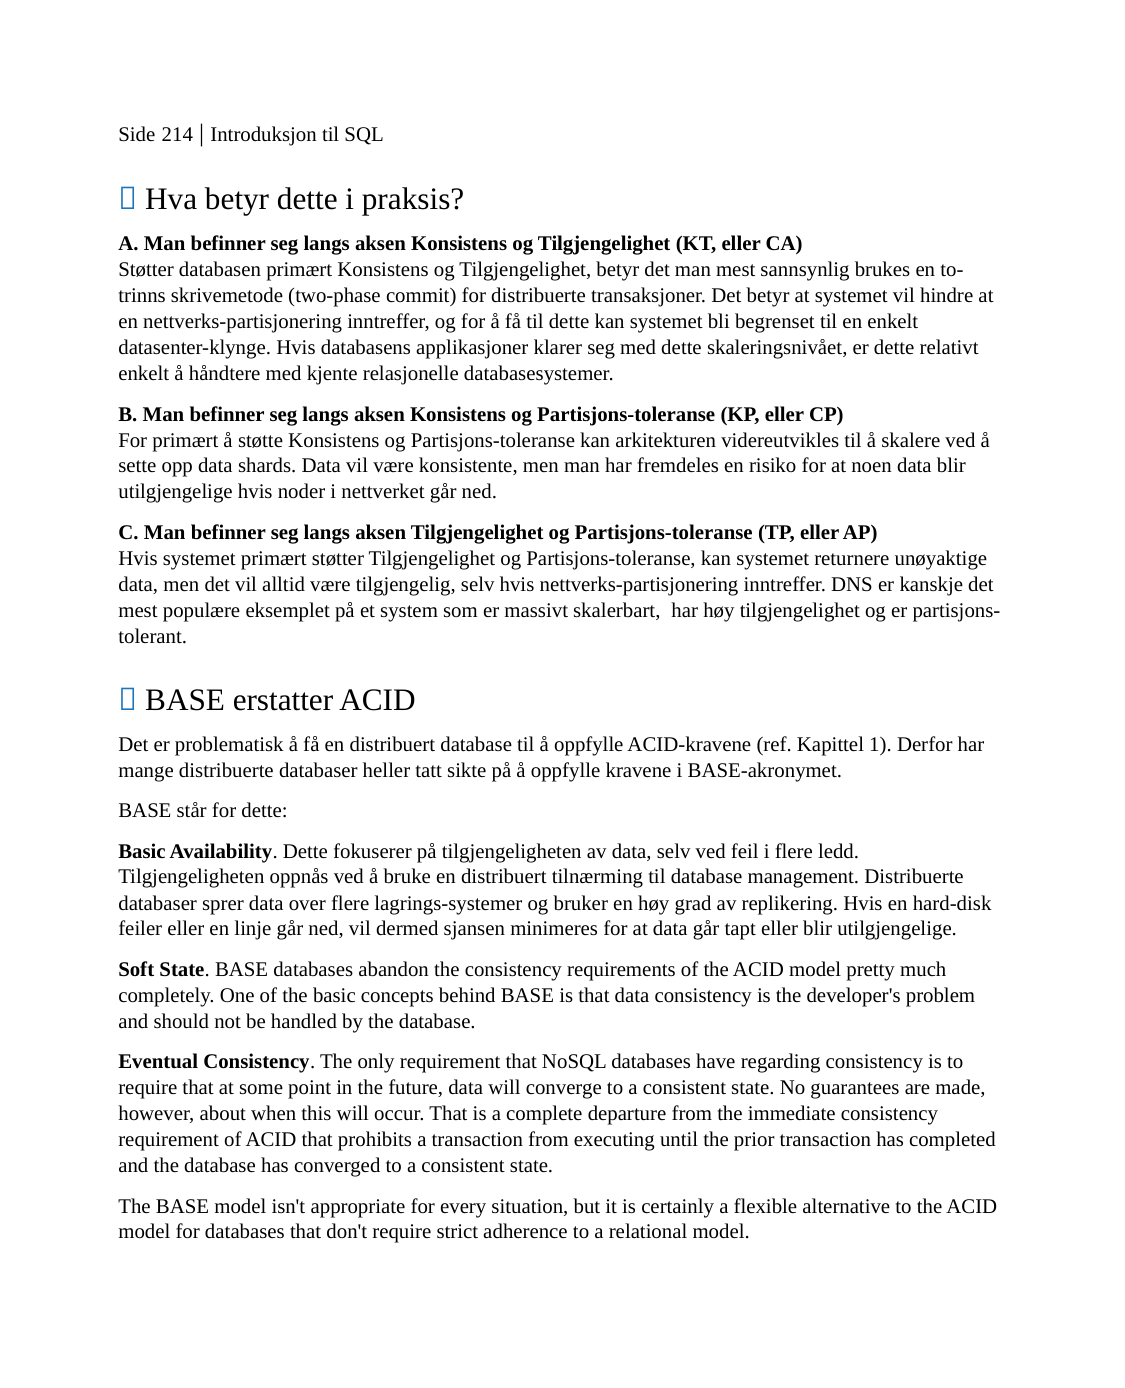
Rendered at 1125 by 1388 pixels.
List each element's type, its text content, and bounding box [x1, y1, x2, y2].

subtitle  BASE erstatter ACID [118, 677, 1007, 719]
text Det er problematisk å få en distribuert database til å oppfylle ACID-kravene (ref. Kapittel 1). Derfor har mange distribuerte databaser heller tatt sikte på å oppfylle kravene i BASE-akronymet. [118, 732, 1007, 782]
text BASE står for dette: [118, 798, 1007, 822]
subtitle  Hva betyr dette i praksis? [118, 176, 1007, 219]
text C. Man befinner seg langs aksen Tilgjengelighet og Partisjons-toleranse (TP, eller AP) Hvis systemet primært støtter Tilgjengelighet og Partisjons-toleranse, kan systemet returnere unøyaktige data, men det vil alltid være tilgjengelig, selv hvis nettverks-partisjonering inntreffer. DNS er kanskje det mest populære eksemplet på et system som er massivt skalerbart, har høy tilgjengelighet og er partisjons-tolerant. [118, 520, 1007, 648]
text B. Man befinner seg langs aksen Konsistens og Partisjons-toleranse (KP, eller CP) For primært å støtte Konsistens og Partisjons-toleranse kan arkitekturen videreutvikles til å skalere ved å sette opp data shards. Data vil være konsistente, men man har fremdeles en risiko for at noen data blir utilgjengelige hvis noder i nettverket går ned. [118, 402, 1007, 503]
text The BASE model isn't appropriate for every situation, but it is certainly a flexible alternative to the ACID model for databases that don't require strict adherence to a relational model. [118, 1193, 1007, 1243]
text Eventual Consistency. The only requirement that NoSQL databases have regarding consistency is to require that at some point in the future, data will converge to a consistent state. No guarantees are made, however, about when this will occur. That is a complete departure from the immediate consistency requirement of ACID that prohibits a transaction from executing until the prior transaction has completed and the database has converged to a consistent state. [118, 1049, 1007, 1177]
text Basic Availability. Dette fokuserer på tilgjengeligheten av data, selv ved feil i flere ledd. Tilgjengeligheten oppnås ved å bruke en distribuert tilnærming til database management. Distribuerte databaser sprer data over flere lagrings-systemer og bruker en høy grad av replikering. Hvis en hard-disk feiler eller en linje går ned, vil dermed sjansen minimeres for at data går tapt eller blir utilgjengelige. [118, 838, 1007, 940]
text Soft State. BASE databases abandon the consistency requirements of the ACID model pretty much completely. One of the basic concepts behind BASE is that data consistency is the developer's problem and should not be handled by the database. [118, 957, 1007, 1033]
text A. Man befinner seg langs aksen Konsistens og Tilgjengelighet (KT, eller CA) Støtter databasen primært Konsistens og Tilgjengelighet, betyr det man mest sannsynlig brukes en to-trinns skrivemetode (two-phase commit) for distribuerte transaksjoner. Det betyr at systemet vil hindre at en nettverks-partisjonering inntreffer, og for å få til dette kan systemet bli begrenset til en enkelt datasenter-klynge. Hvis databasens applikasjoner klarer seg med dette skaleringsnivået, er dette relativt enkelt å håndtere med kjente relasjonelle databasesystemer. [118, 231, 1007, 385]
